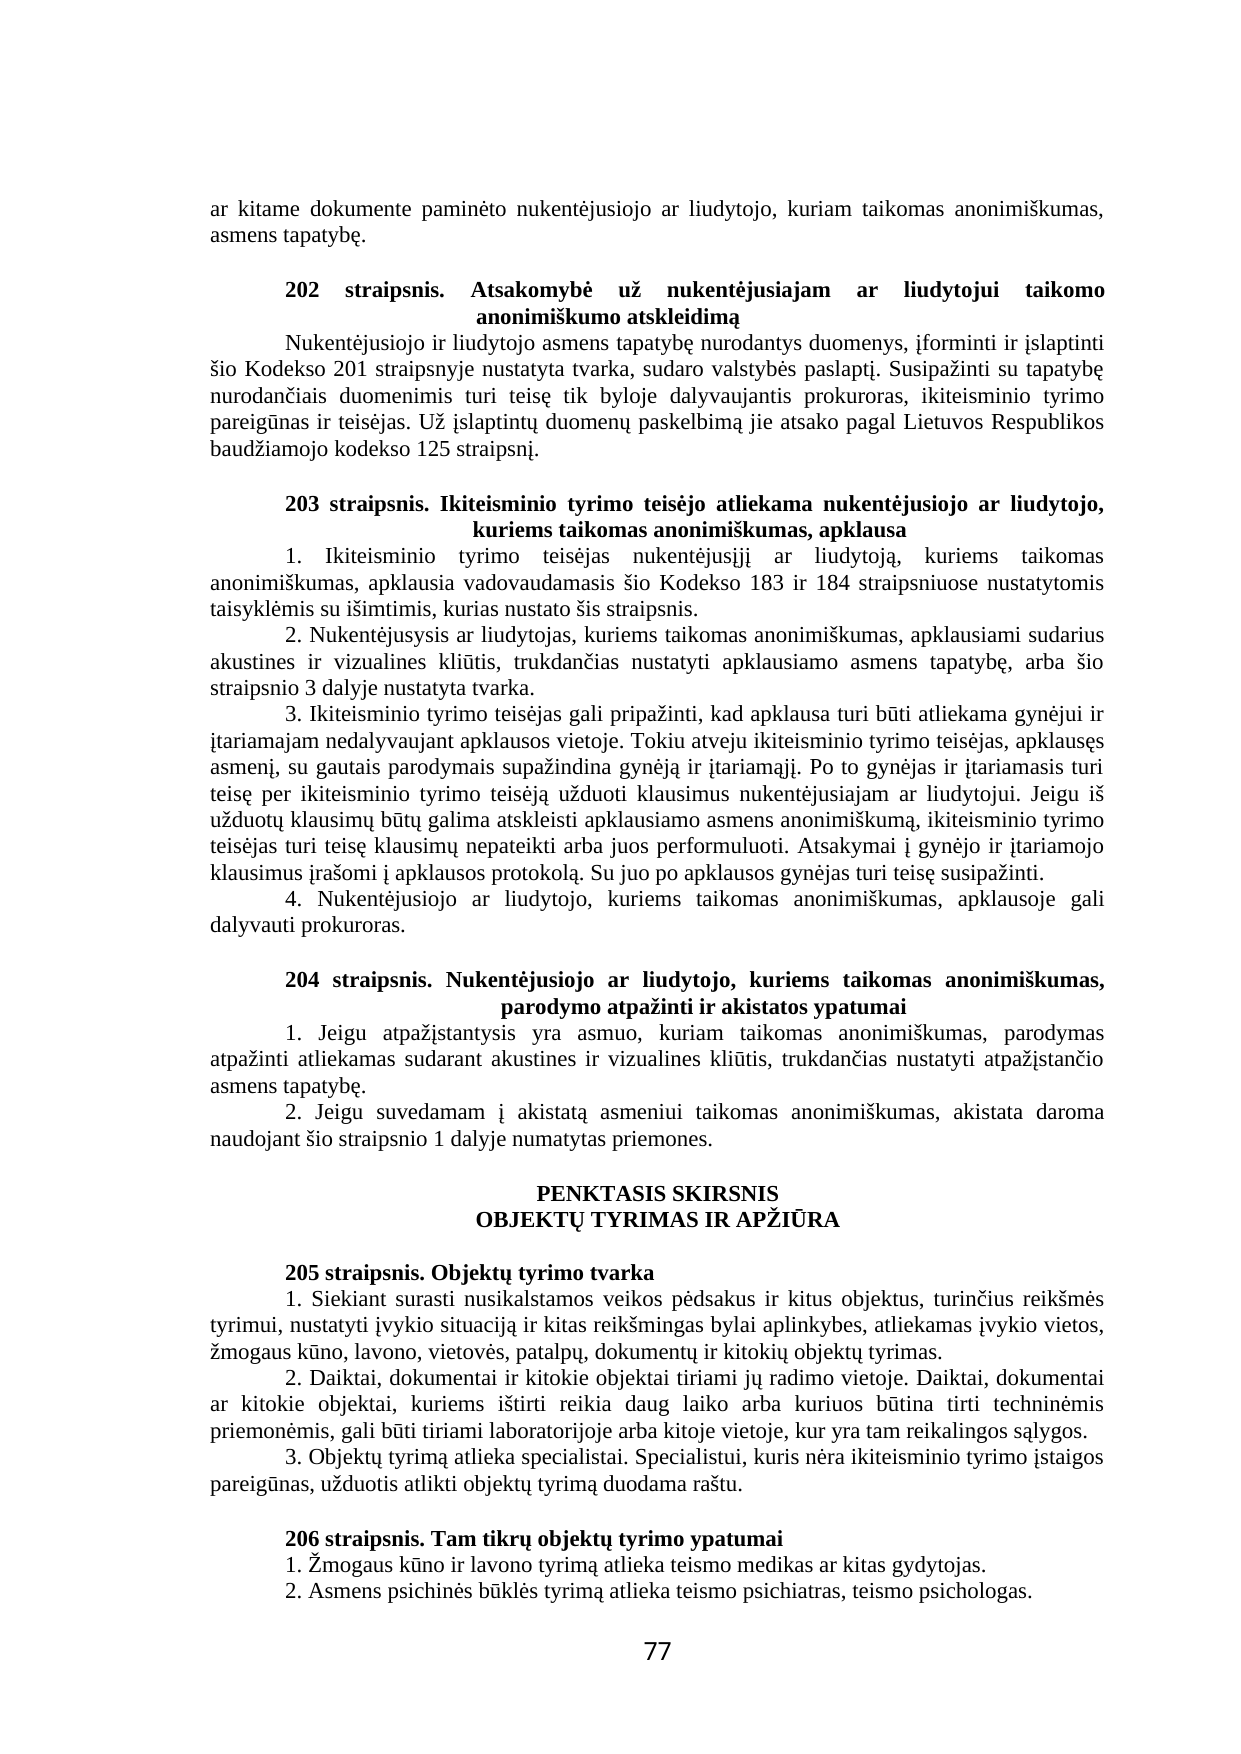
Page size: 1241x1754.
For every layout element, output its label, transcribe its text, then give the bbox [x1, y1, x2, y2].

text Nukentėjusiojo ir liudytojo asmens tapatybę nurodantys duomenys, įforminti ir įslaptinti šio Kodekso 201 straipsnyje nustatyta tvarka, sudaro valstybės paslaptį. Susipažinti su tapatybę nurodančiais duomenimis turi teisę tik byloje dalyvaujantis prokuroras, ikiteisminio tyrimo pareigūnas ir teisėjas. Už įslaptintų duomenų paskelbimą jie atsako pagal Lietuvos Respublikos baudžiamojo kodekso 125 straipsnį. [210, 329, 1106, 461]
text 203 straipsnis. Ikiteisminio tyrimo teisėjo atliekama nukentėjusiojo ar liudytojo, kuriems taikomas anonimiškumas, apklausa [285, 490, 1106, 542]
text 3. Objektų tyrimą atlieka specialistai. Specialistui, kuris nėra ikiteisminio tyrimo įstaigos pareigūnas, užduotis atlikti objektų tyrimą duodama raštu. [210, 1443, 1106, 1496]
text 202 straipsnis. Atsakomybė už nukentėjusiajam ar liudytojui taikomo anonimiškumo atskleidimą [285, 276, 1106, 329]
text 2. Daiktai, dokumentai ir kitokie objektai tiriami jų radimo vietoje. Daiktai, dokumentai ar kitokie objektai, kuriems ištirti reikia daug laiko arba kuriuos būtina tirti techninėmis priemonėmis, gali būti tiriami laboratorijoje arba kitoje vietoje, kur yra tam reikalingos sąlygos. [210, 1364, 1106, 1443]
text 4. Nukentėjusiojo ar liudytojo, kuriems taikomas anonimiškumas, apklausoje gali dalyvauti prokuroras. [210, 885, 1106, 938]
text 1. Jeigu atpažįstantysis yra asmuo, kuriam taikomas anonimiškumas, parodymas atpažinti atliekamas sudarant akustines ir vizualines kliūtis, trukdančias nustatyti atpažįstančio asmens tapatybę. [210, 1019, 1106, 1098]
text 2. Jeigu suvedamam į akistatą asmeniui taikomas anonimiškumas, akistata daroma naudojant šio straipsnio 1 dalyje numatytas priemones. [210, 1098, 1106, 1151]
text 2. Nukentėjusysis ar liudytojas, kuriems taikomas anonimiškumas, apklausiami sudarius akustines ir vizualines kliūtis, trukdančias nustatyti apklausiamo asmens tapatybę, arba šio straipsnio 3 dalyje nustatyta tvarka. [210, 621, 1106, 701]
text 1. Ikiteisminio tyrimo teisėjas nukentėjusįjį ar liudytoją, kuriems taikomas anonimiškumas, apklausia vadovaudamasis šio Kodekso 183 ir 184 straipsniuose nustatytomis taisyklėmis su išimtimis, kurias nustato šis straipsnis. [210, 542, 1106, 621]
text Objektų tyrimas IR APŽIŪRA [210, 1206, 1106, 1232]
text 1. Siekiant surasti nusikalstamos veikos pėdsakus ir kitus objektus, turinčius reikšmės tyrimui, nustatyti įvykio situaciją ir kitas reikšmingas bylai aplinkybes, atliekamas įvykio vietos, žmogaus kūno, lavono, vietovės, patalpų, dokumentų ir kitokių objektų tyrimas. [210, 1285, 1106, 1364]
text 206 straipsnis. Tam tikrų objektų tyrimo ypatumai [210, 1525, 1106, 1551]
text 2. Asmens psichinės būklės tyrimą atlieka teismo psichiatras, teismo psichologas. [210, 1577, 1106, 1604]
text ar kitame dokumente paminėto nukentėjusiojo ar liudytojo, kuriam taikomas anonimiškumas, asmens tapatybę. [210, 195, 1106, 248]
text 205 straipsnis. Objektų tyrimo tvarka [210, 1259, 1106, 1285]
text PENKTASIS SKIRSNIS [210, 1180, 1106, 1206]
text 1. Žmogaus kūno ir lavono tyrimą atlieka teismo medikas ar kitas gydytojas. [210, 1551, 1106, 1577]
text 204 straipsnis. Nukentėjusiojo ar liudytojo, kuriems taikomas anonimiškumas, parodymo atpažinti ir akistatos ypatumai [285, 966, 1106, 1019]
text 3. Ikiteisminio tyrimo teisėjas gali pripažinti, kad apklausa turi būti atliekama gynėjui ir įtariamajam nedalyvaujant apklausos vietoje. Tokiu atveju ikiteisminio tyrimo teisėjas, apklausęs asmenį, su gautais parodymais supažindina gynėją ir įtariamąjį. Po to gynėjas ir įtariamasis turi teisę per ikiteisminio tyrimo teisėją užduoti klausimus nukentėjusiajam ar liudytojui. Jeigu iš užduotų klausimų būtų galima atskleisti apklausiamo asmens anonimiškumą, ikiteisminio tyrimo teisėjas turi teisę klausimų nepateikti arba juos performuluoti. Atsakymai į gynėjo ir įtariamojo klausimus įrašomi į apklausos protokolą. Su juo po apklausos gynėjas turi teisę susipažinti. [210, 701, 1106, 885]
